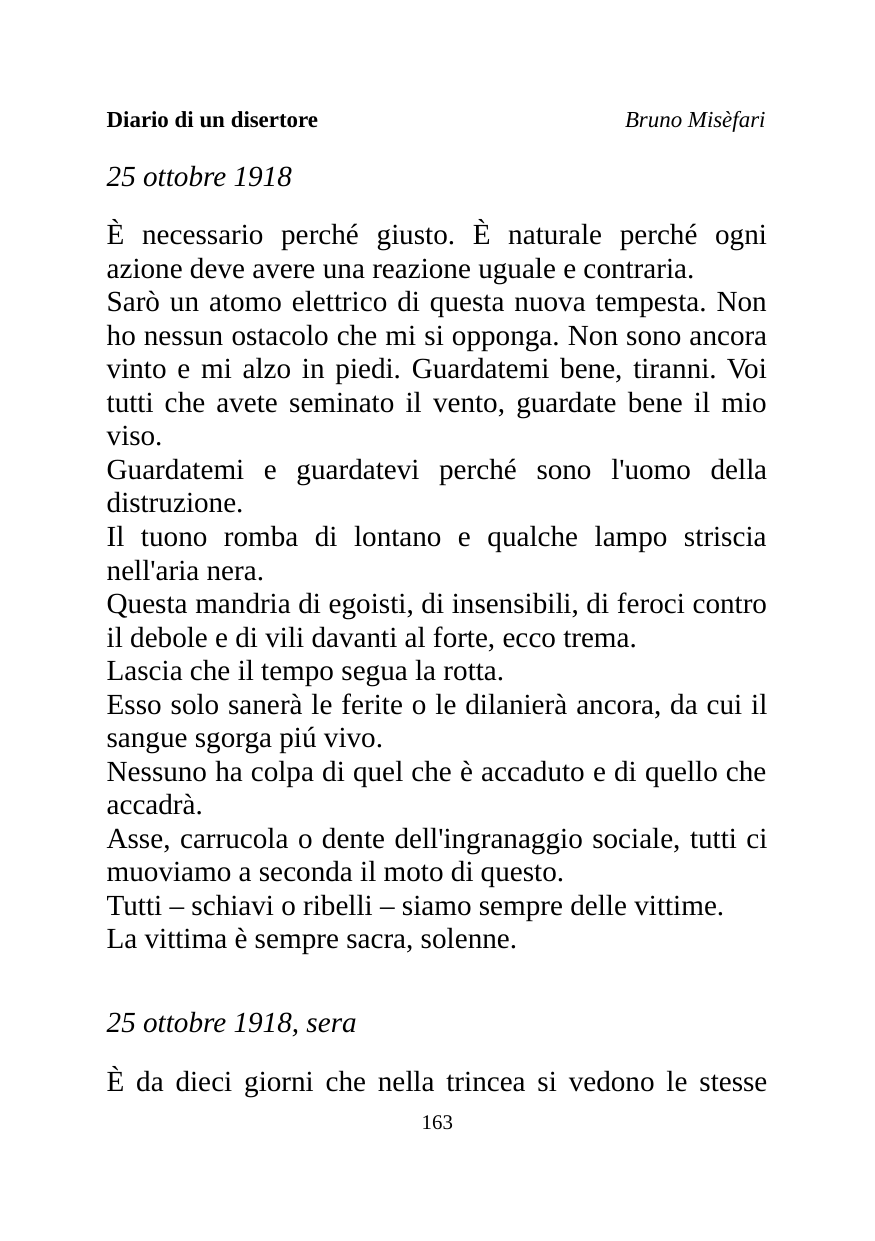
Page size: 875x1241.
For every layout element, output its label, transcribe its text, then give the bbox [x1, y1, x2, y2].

text Nessuno ha colpa di quel che è accaduto e di quello che accadrà. [106, 754, 768, 821]
text Esso solo sanerà le ferite o le dilanierà ancora, da cui il sangue sgorga piú vivo. [106, 687, 768, 754]
text Questa mandria di egoisti, di insensibili, di feroci contro il debole e di vili davanti al forte, ecco trema. [106, 586, 768, 653]
text 25 ottobre 1918 [106, 159, 768, 192]
text È necessario perché giusto. È naturale perché ogni azione deve avere una reazione uguale e contraria. [106, 217, 768, 284]
text Guardatemi e guardatevi perché sono l'uomo della distruzione. [106, 452, 768, 519]
text È da dieci giorni che nella trincea si vedono le stesse [106, 1064, 768, 1097]
text La vittima è sempre sacra, solenne. [106, 922, 768, 955]
text Lascia che il tempo segua la rotta. [106, 653, 768, 687]
text Sarò un atomo elettrico di questa nuova tempesta. Non ho nessun ostacolo che mi si opponga. Non sono ancora vinto e mi alzo in piedi. Guardatemi bene, tiranni. Voi tutti che avete seminato il vento, guardate bene il mio viso. [106, 284, 768, 452]
text Il tuono romba di lontano e qualche lampo striscia nell'aria nera. [106, 519, 768, 586]
text Tutti – schiavi o ribelli – siamo sempre delle vittime. [106, 888, 768, 922]
text 25 ottobre 1918, sera [106, 1005, 768, 1039]
text Asse, carrucola o dente dell'ingranaggio sociale, tutti ci muoviamo a seconda il moto di questo. [106, 821, 768, 888]
